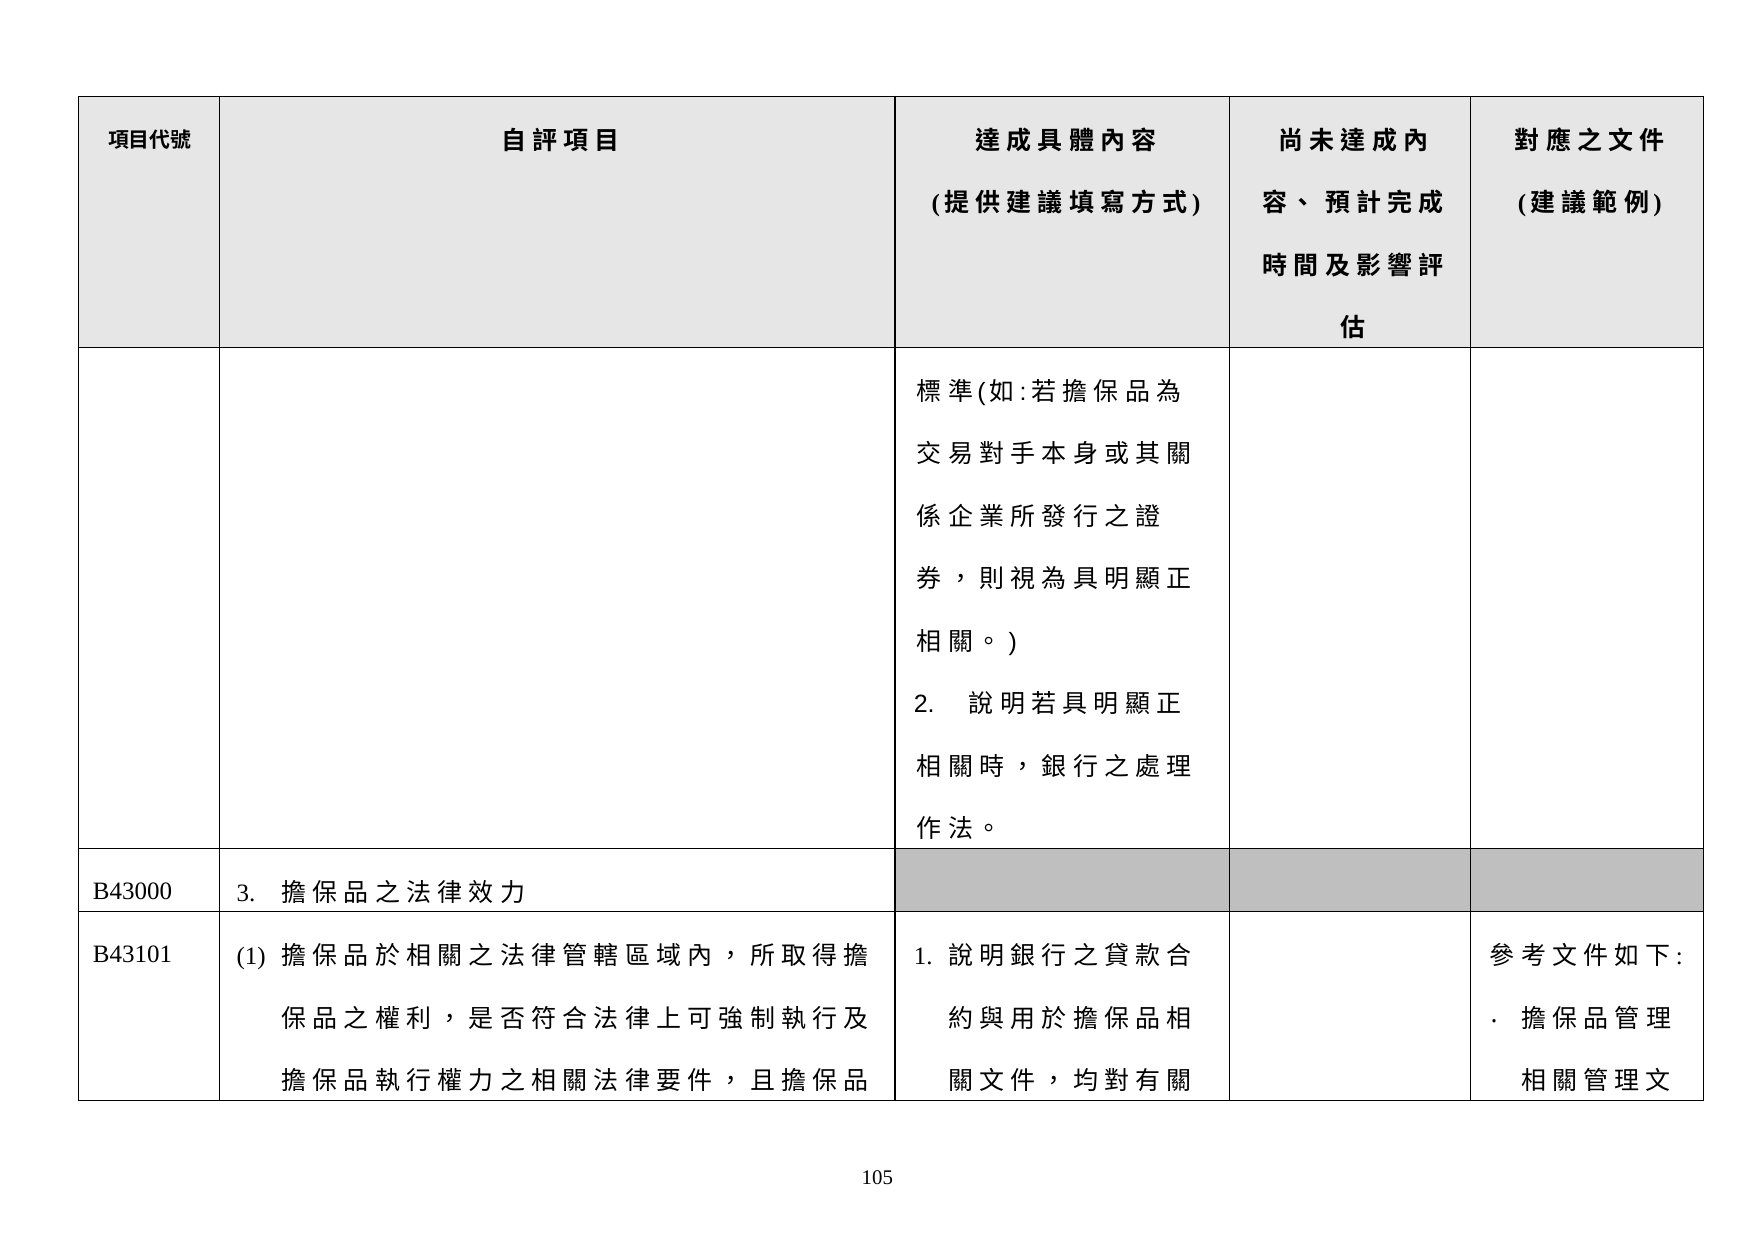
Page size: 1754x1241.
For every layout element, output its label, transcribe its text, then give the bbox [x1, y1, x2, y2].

table_cell 擔保品之法律效力 [220, 849, 894, 911]
table_cell [1471, 849, 1703, 911]
table_header 尚未達成內容、預計完成時間及影響評估 [1230, 97, 1470, 347]
table_header 自評項目 [220, 97, 894, 347]
table_cell [1230, 849, 1470, 911]
table_cell B43101 [79, 912, 219, 1100]
table_cell [896, 849, 1229, 911]
table_cell 參考文件如下: 擔保品管理相關管理文件 [1471, 912, 1703, 1100]
table_cell [79, 348, 219, 848]
table_cell 擔保品於相關之法律管轄區域內，所取得擔保品之權利，是否符合法律上可強制執行及擔保品執行權力之相關法律要件，且擔保品 [220, 912, 894, 1100]
table_header 達成具體內容 (提供建議填寫方式) [896, 97, 1229, 347]
table_header 對應之文件 (建議範例) [1471, 97, 1703, 347]
table_cell [1230, 348, 1470, 848]
table_cell [220, 348, 894, 848]
table_cell 標準(如:若擔保品為交易對手本身或其關係企業所發行之證券，則視為具明顯正相關。) 說明若具明顯正相關時，銀行之處理作法。 [896, 348, 1229, 848]
table_cell 說明銀行之貸款合約與用於擔保品相關文件，均對有關 [896, 912, 1229, 1100]
table_header 項目代號 [79, 97, 219, 347]
table_cell [1471, 348, 1703, 848]
table_cell [1230, 912, 1470, 1100]
table_cell B43000 [79, 849, 219, 911]
